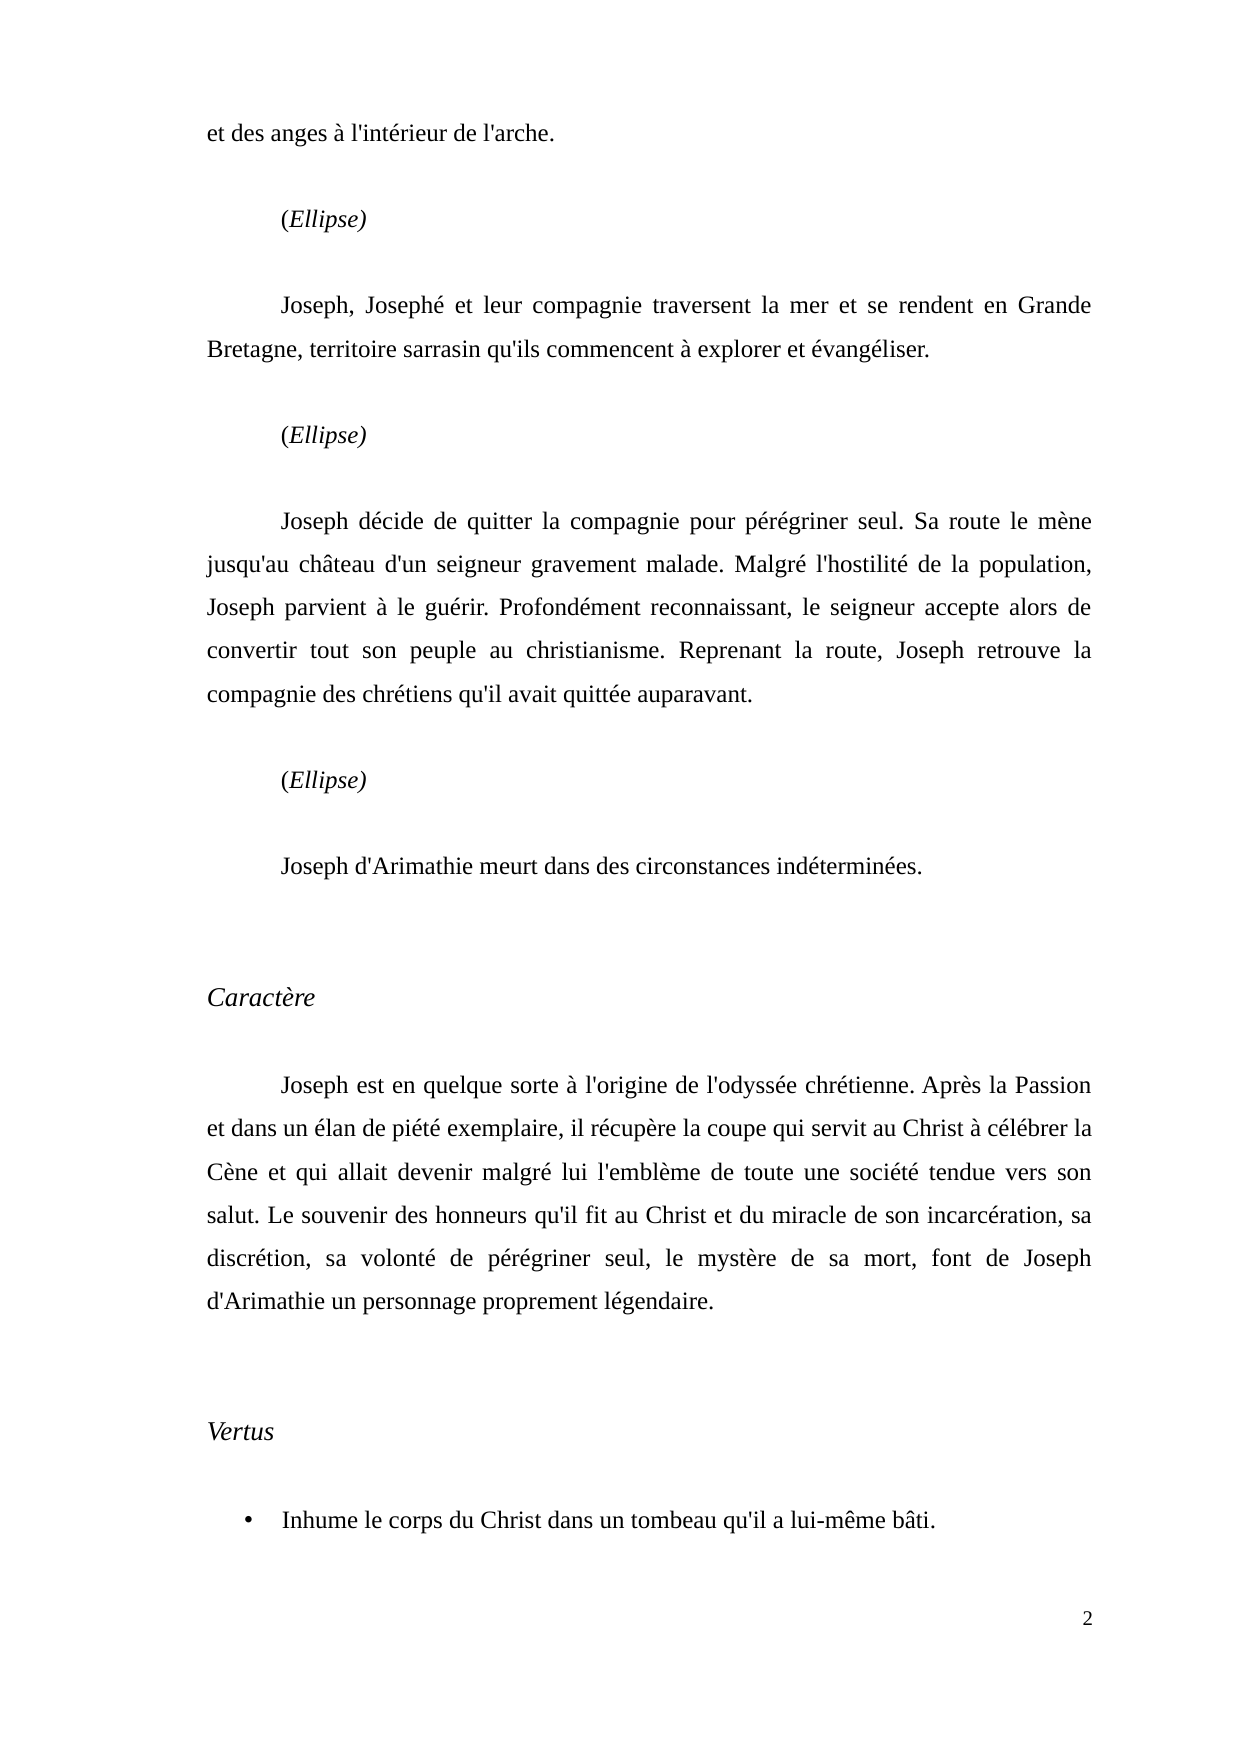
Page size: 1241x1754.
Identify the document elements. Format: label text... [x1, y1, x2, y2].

text (Ellipse) [207, 204, 1093, 233]
text Joseph d'Arimathie meurt dans des circonstances indéterminées. [207, 851, 1093, 880]
text Joseph est en quelque sorte à l'origine de l'odyssée chrétienne. Après la Passion et dans un élan de piété exemplaire, il récupère la coupe qui servit au Christ à célébrer la Cène et qui allait devenir malgré lui l'emblème de toute une société tendue vers son salut. Le souvenir des honneurs qu'il fit au Christ et du miracle de son incarcération, sa discrétion, sa volonté de pérégriner seul, le mystère de sa mort, font de Joseph d'Arimathie un personnage proprement légendaire. [207, 1070, 1093, 1315]
text Vertus [207, 1415, 1093, 1447]
text et des anges à l'intérieur de l'arche. [207, 118, 1093, 147]
list Inhume le corps du Christ dans un tombeau qu'il a lui-même bâti. [244, 1505, 1093, 1534]
text (Ellipse) [207, 765, 1093, 794]
text Joseph décide de quitter la compagnie pour pérégriner seul. Sa route le mène jusqu'au château d'un seigneur gravement malade. Malgré l'hostilité de la population, Joseph parvient à le guérir. Profondément reconnaissant, le seigneur accepte alors de convertir tout son peuple au christianisme. Reprenant la route, Joseph retrouve la compagnie des chrétiens qu'il avait quittée auparavant. [207, 506, 1093, 707]
text Caractère [207, 981, 1093, 1012]
text (Ellipse) [207, 420, 1093, 449]
text Joseph, Josephé et leur compagnie traversent la mer et se rendent en Grande Bretagne, territoire sarrasin qu'ils commencent à explorer et évangéliser. [207, 291, 1093, 362]
